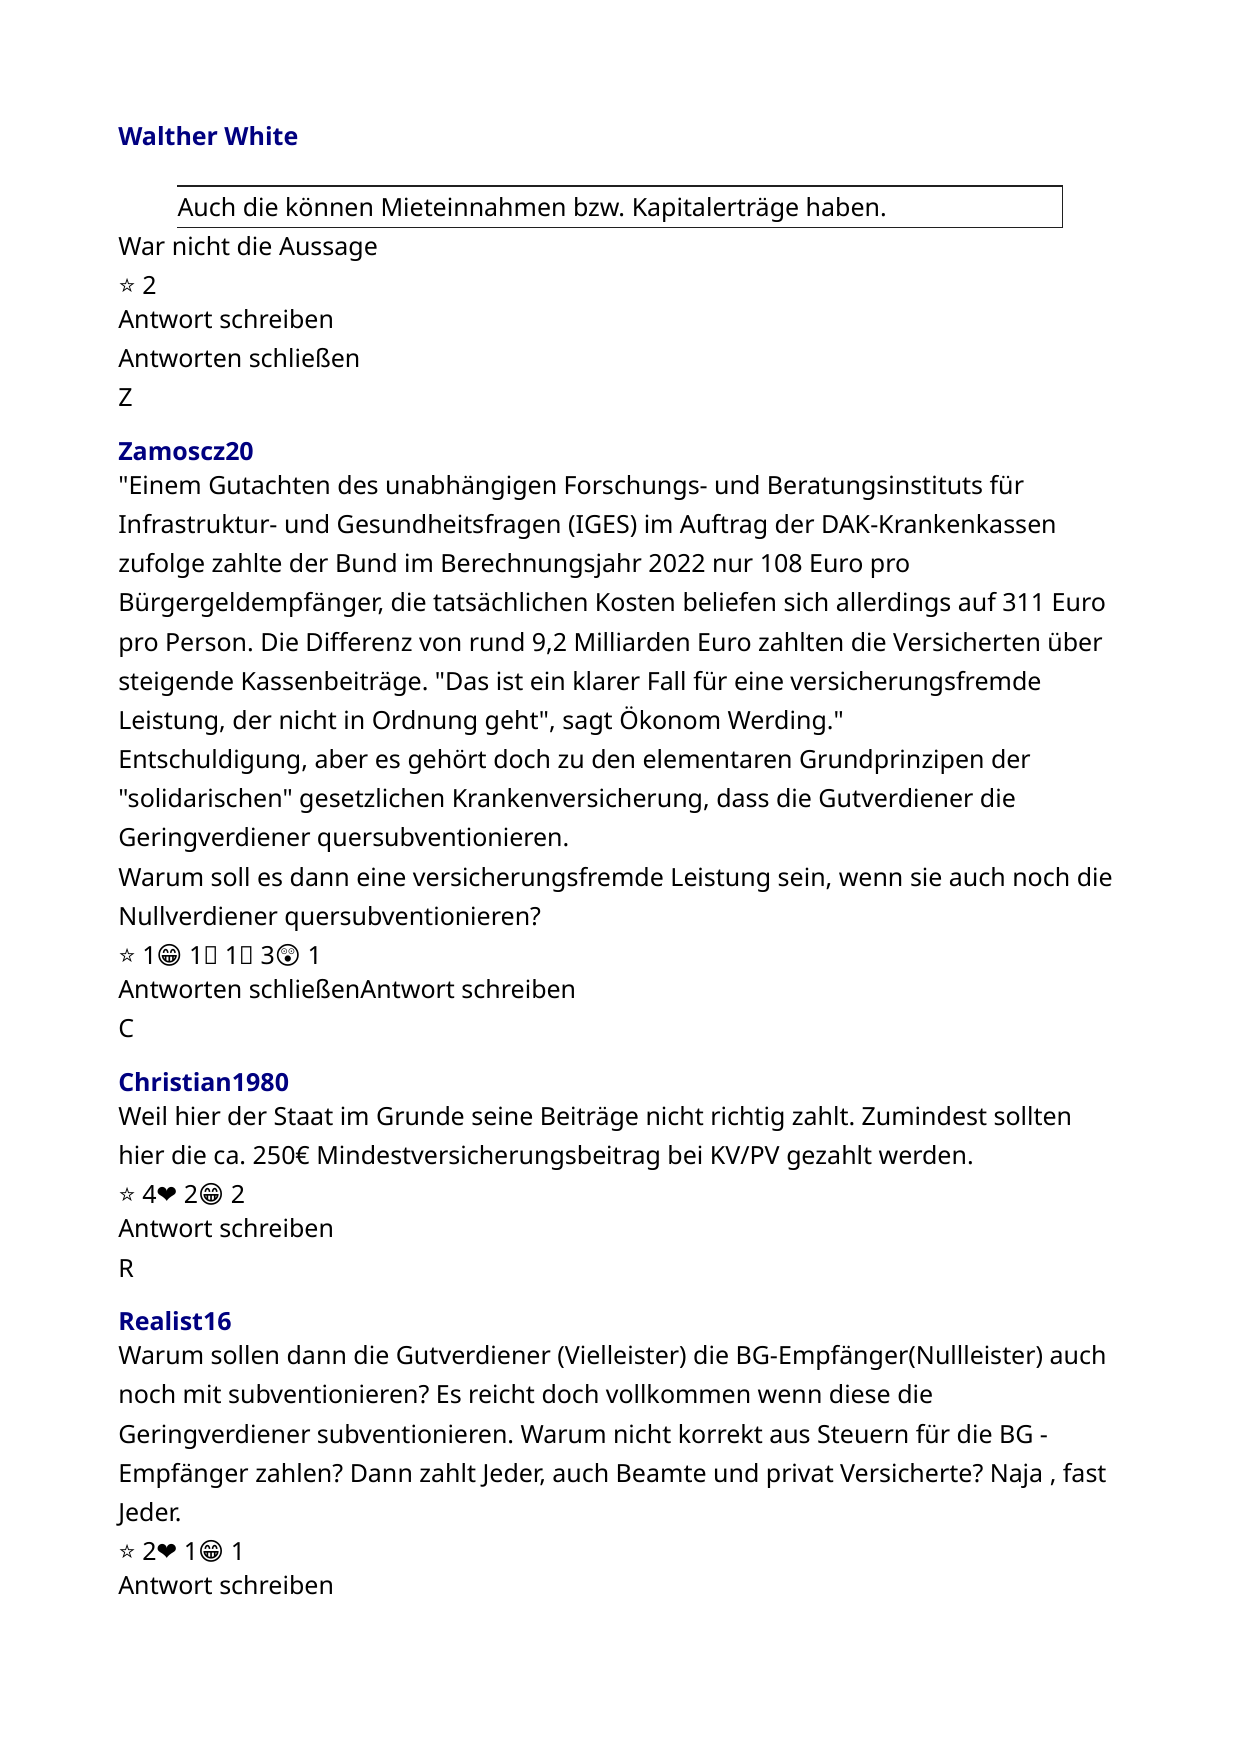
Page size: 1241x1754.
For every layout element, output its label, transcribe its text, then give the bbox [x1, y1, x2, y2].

text "Einem Gutachten des unabhängigen Forschungs- und Beratungsinstituts für Infrastruktur- und Gesundheitsfragen (IGES) im Auftrag der DAK-Krankenkassen zufolge zahlte der Bund im Berechnungsjahr 2022 nur 108 Euro pro Bürgergeldempfänger, die tatsächlichen Kosten beliefen sich allerdings auf 311 Euro pro Person. Die Differenz von rund 9,2 Milliarden Euro zahlten die Versicherten über steigende Kassenbeiträge. "Das ist ein klarer Fall für eine versicherungsfremde Leistung, der nicht in Ordnung geht", sagt Ökonom Werding." [118, 468, 1122, 737]
text Weil hier der Staat im Grunde seine Beiträge nicht richtig zahlt. Zumindest sollten hier die ca. 250€ Mindestversicherungsbeitrag bei KV/PV gezahlt werden. [118, 1099, 1122, 1172]
text Antworten schließenAntwort schreiben [118, 972, 1122, 1006]
text Antworten schließen [118, 341, 1122, 375]
text Auch die können Mieteinnahmen bzw. Kapitalerträge haben. [177, 187, 1062, 227]
text ⭐️ 2 [118, 267, 1122, 301]
text Antwort schreiben [118, 1568, 1122, 1602]
text Z [118, 380, 1122, 414]
text C [118, 1011, 1122, 1045]
subtitle Realist16 [118, 1304, 1122, 1338]
text Antwort schreiben [118, 301, 1122, 336]
subtitle Walther White [118, 118, 1122, 152]
text ⭐️ 1😁 1🙁 1🤨 3😲 1 [118, 938, 1122, 972]
text R [118, 1250, 1122, 1284]
text Warum sollen dann die Gutverdiener (Vielleister) die BG-Empfänger(Nullleister) auch noch mit subventionieren? Es reicht doch vollkommen wenn diese die Geringverdiener subventionieren. Warum nicht korrekt aus Steuern für die BG - Empfänger zahlen? Dann zahlt Jeder, auch Beamte und privat Versicherte? Naja , fast Jeder. [118, 1338, 1122, 1529]
text Entschuldigung, aber es gehört doch zu den elementaren Grundprinzipen der "solidarischen" gesetzlichen Krankenversicherung, dass die Gutverdiener die Geringverdiener quersubventionieren. [118, 742, 1122, 854]
text ⭐️ 4❤️ 2😁 2 [118, 1177, 1122, 1211]
text War nicht die Aussage [118, 228, 1122, 262]
text Antwort schreiben [118, 1211, 1122, 1245]
text Warum soll es dann eine versicherungsfremde Leistung sein, wenn sie auch noch die Nullverdiener quersubventionieren? [118, 859, 1122, 932]
subtitle Zamoscz20 [118, 433, 1122, 468]
text ⭐️ 2❤️ 1😁 1 [118, 1534, 1122, 1568]
subtitle Christian1980 [118, 1064, 1122, 1099]
